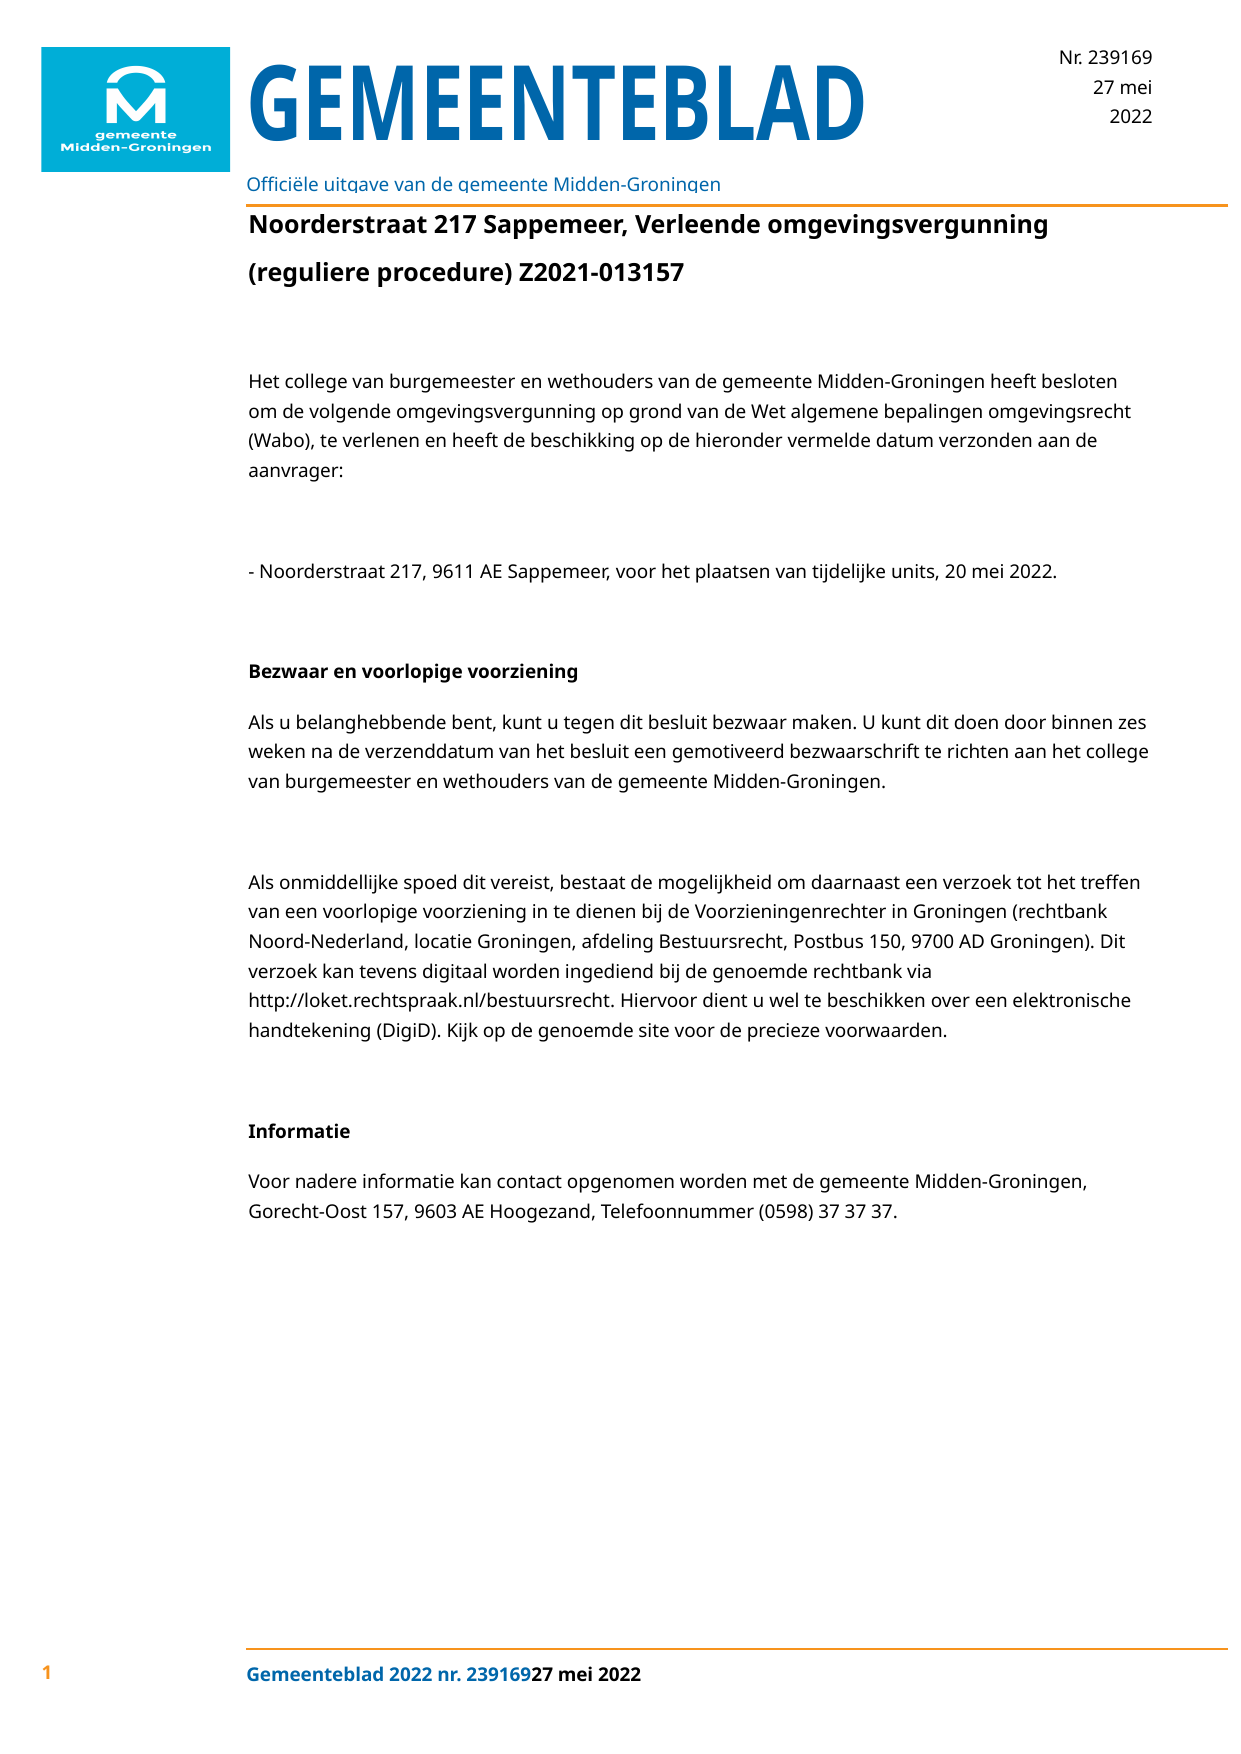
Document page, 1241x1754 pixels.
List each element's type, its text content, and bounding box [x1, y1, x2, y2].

picture [184, 146, 190, 153]
text Voor nadere informatie kan contact opgenomen worden met de gemeente Midden-Groningen, Gorecht-Oost 157, 9603 AE Hoogezand, Telefoonnummer (0598) 37 37 37. [248, 1168, 1152, 1224]
text Informatie [248, 1118, 1152, 1144]
picture [107, 89, 165, 122]
text - Noorderstraat 217, 9611 AE Sappemeer, voor het plaatsen van tijdelijke units, 20 mei 2022. [248, 558, 1152, 584]
picture [108, 66, 164, 82]
text Bezwaar en voorlopige voorziening [248, 659, 1152, 684]
text Het college van burgemeester en wethouders van de gemeente Midden-Groningen heeft besloten om de volgende omgevingsvergunning op grond van de Wet algemene bepalingen omgevingsrecht (Wabo), te verlenen en heeft de beschikking op de hieronder vermelde datum verzonden aan de aanvrager: [248, 368, 1152, 483]
text Noorderstraat 217 Sappemeer, Verleende omgevingsvergunning (reguliere procedure) Z2021-013157 [248, 207, 1152, 288]
text Als u belanghebbende bent, kunt u tegen dit besluit bezwaar maken. U kunt dit doen door binnen zes weken na de verzenddatum van het besluit een gemotiveerd bezwaarschrift te richten aan het college van burgemeester en wethouders van de gemeente Midden-Groningen. [248, 709, 1152, 794]
text Als onmiddellijke spoed dit vereist, bestaat de mogelijkheid om daarnaast een verzoek tot het treffen van een voorlopige voorziening in te dienen bij de Voorzieningenrechter in Groningen (rechtbank Noord-Nederland, locatie Groningen, afdeling Bestuursrecht, Postbus 150, 9700 AD Groningen). Dit verzoek kan tevens digitaal worden ingediend bij de genoemde rechtbank via http://loket.rechtspraak.nl/bestuursrecht. Hiervoor dient u wel te beschikken over een elektronische handtekening (DigiD). Kijk op de genoemde site voor de precieze voorwaarden. [248, 869, 1152, 1043]
